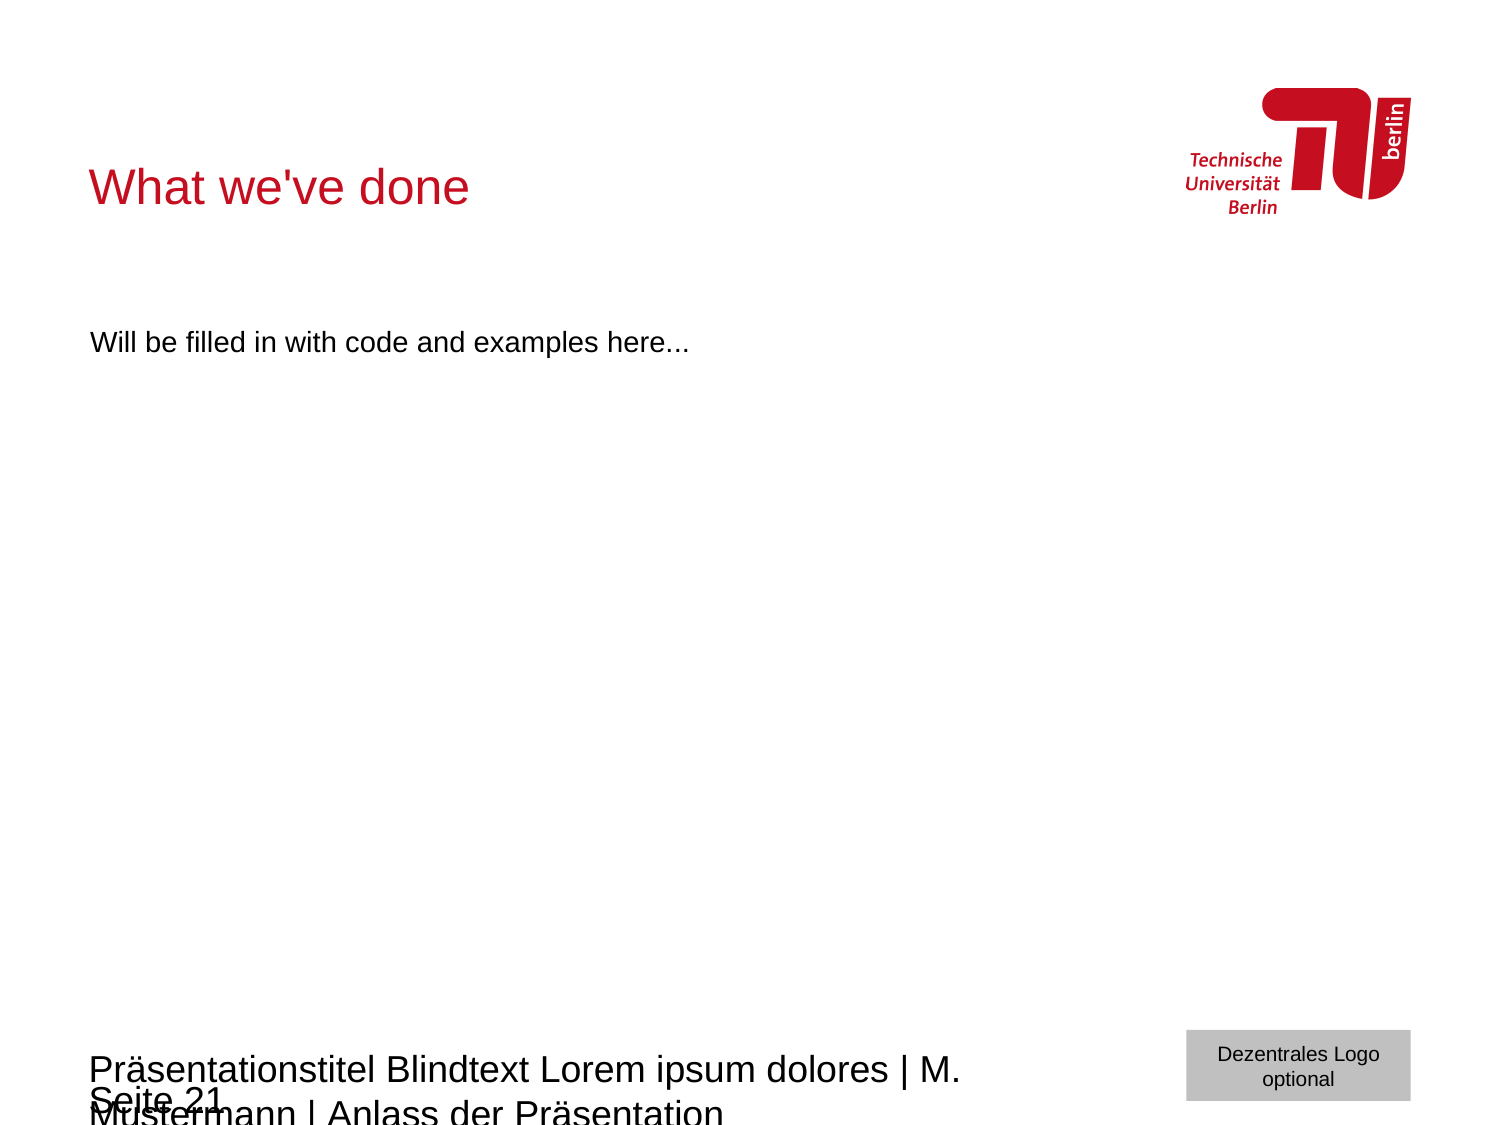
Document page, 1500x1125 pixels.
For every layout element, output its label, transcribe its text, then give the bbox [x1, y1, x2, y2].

list Will be filled in with code and examples here... [90, 312, 1411, 980]
picture [1186, 88, 1411, 120]
title What we've done [88, 120, 1411, 215]
